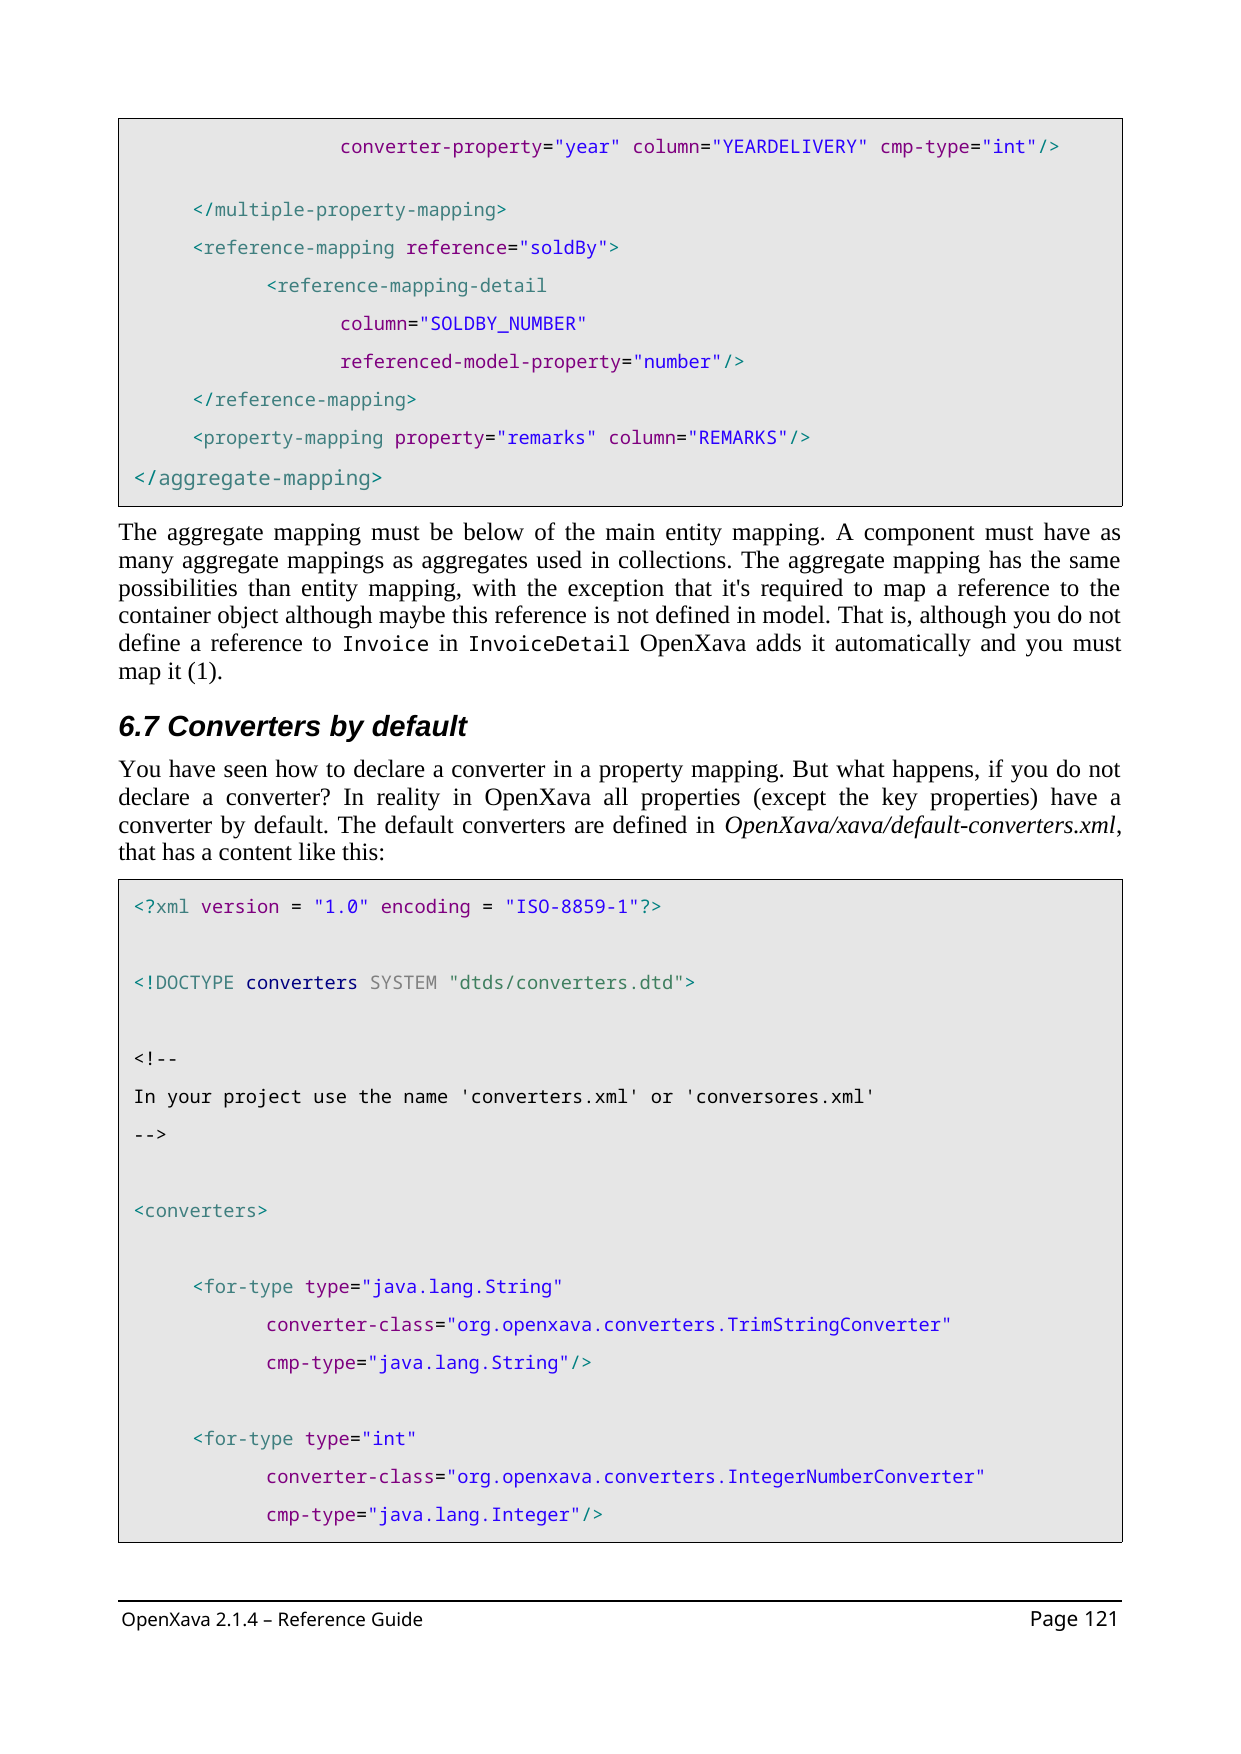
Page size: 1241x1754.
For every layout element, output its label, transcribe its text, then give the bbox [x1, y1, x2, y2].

text <for-type type="java.lang.String" [119, 1259, 1122, 1297]
text <converters> [119, 1183, 1122, 1221]
text cmp-type="java.lang.Integer"/> [119, 1487, 1122, 1542]
text </reference-mapping> [119, 372, 1122, 410]
text </aggregate-mapping> [119, 448, 1122, 506]
text <!-- [119, 1031, 1122, 1069]
text cmp-type="java.lang.String"/> [119, 1335, 1122, 1373]
text column="SOLDBY_NUMBER" [119, 296, 1122, 334]
text <reference-mapping-detail [119, 258, 1122, 296]
subtitle Converters by default [118, 710, 1122, 743]
text <!DOCTYPE converters SYSTEM "dtds/converters.dtd"> [119, 955, 1122, 993]
text <for-type type="int" [119, 1411, 1122, 1449]
text converter-class="org.openxava.converters.TrimStringConverter" [119, 1297, 1122, 1335]
text <?xml version = "1.0" encoding = "ISO-8859-1"?> [119, 880, 1122, 917]
text referenced-model-property="number"/> [119, 334, 1122, 372]
text You have seen how to declare a converter in a property mapping. But what happens, if you do not declare a converter? In reality in OpenXava all properties (except the key properties) have a converter by default. The default converters are defined in OpenXava/xava/default-converters.xml, that has a content like this: [118, 755, 1122, 866]
text In your project use the name 'converters.xml' or 'conversores.xml' [119, 1069, 1122, 1107]
text <reference-mapping reference="soldBy"> [119, 220, 1122, 258]
text </multiple-property-mapping> [119, 182, 1122, 220]
text --> [119, 1107, 1122, 1145]
text <property-mapping property="remarks" column="REMARKS"/> [119, 410, 1122, 448]
text converter-property="year" column="YEARDELIVERY" cmp-type="int"/> [119, 119, 1122, 182]
text converter-class="org.openxava.converters.IntegerNumberConverter" [119, 1449, 1122, 1487]
text The aggregate mapping must be below of the main entity mapping. A component must have as many aggregate mappings as aggregates used in collections. The aggregate mapping has the same possibilities than entity mapping, with the exception that it's required to map a reference to the container object although maybe this reference is not defined in model. That is, although you do not define a reference to Invoice in InvoiceDetail OpenXava adds it automatically and you must map it (1). [118, 518, 1122, 685]
